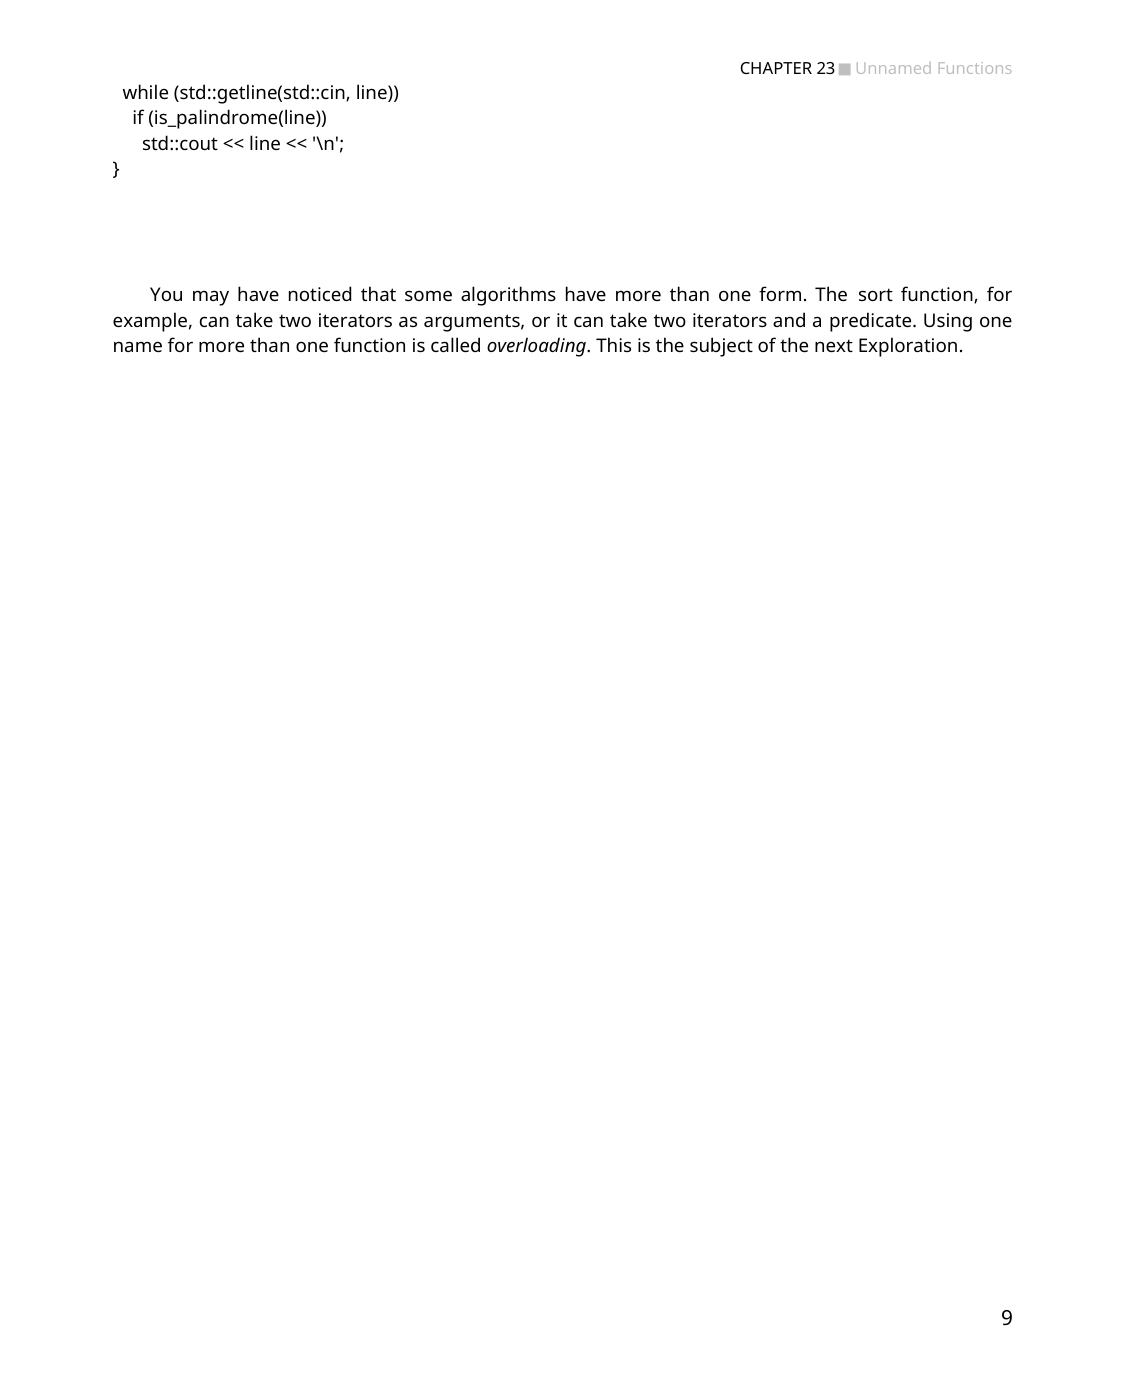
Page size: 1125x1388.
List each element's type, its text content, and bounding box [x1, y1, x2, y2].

text while (std::getline(std::cin, line)) [112, 79, 1012, 104]
text } [112, 156, 1012, 181]
text std::cout << line << '\n'; [112, 130, 1012, 156]
text You may have noticed that some algorithms have more than one form. The sort function, for example, can take two iterators as arguments, or it can take two iterators and a predicate. Using one name for more than one function is called overloading. This is the subject of the next Exploration. [112, 282, 1012, 358]
text if (is_palindrome(line)) [112, 104, 1012, 130]
